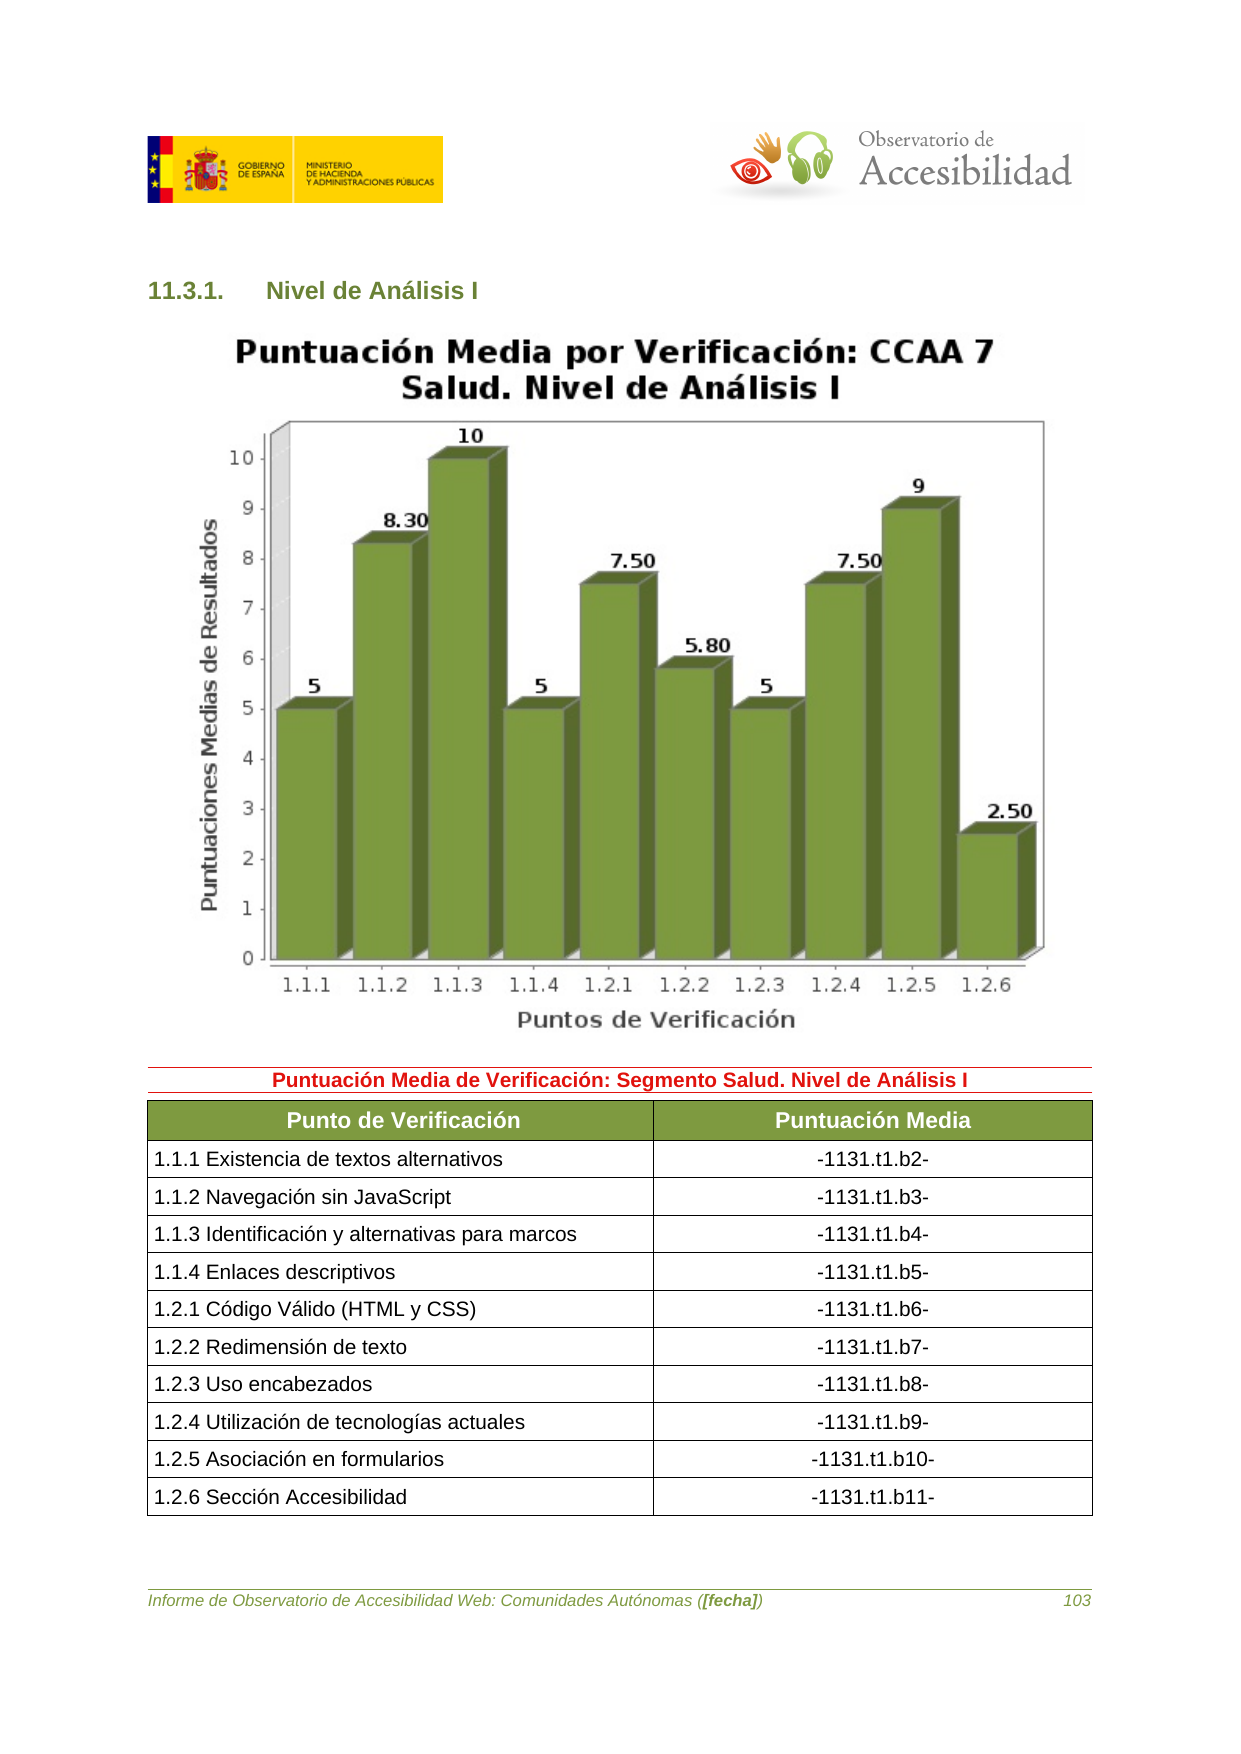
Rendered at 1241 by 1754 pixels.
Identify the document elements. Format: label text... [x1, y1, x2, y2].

table_cell 1.2.4 Utilización de tecnologías actuales [148, 1403, 653, 1440]
picture [178, 332, 1062, 1042]
table_cell -1131.t1.b10- [654, 1441, 1092, 1477]
table_cell -1131.t1.b3- [654, 1178, 1092, 1215]
table_cell 1.1.1 Existencia de textos alternativos [148, 1141, 653, 1177]
table_cell -1131.t1.b8- [654, 1366, 1092, 1402]
table_cell 1.2.6 Sección Accesibilidad [148, 1478, 653, 1515]
table_cell -1131.t1.b4- [654, 1216, 1092, 1252]
table_cell 1.2.2 Redimensión de texto [148, 1328, 653, 1365]
table_cell 1.2.1 Código Válido (HTML y CSS) [148, 1291, 653, 1327]
table_cell 1.1.4 Enlaces descriptivos [148, 1253, 653, 1290]
picture [710, 122, 1086, 205]
table_cell 1.2.3 Uso encabezados [148, 1366, 653, 1402]
table_cell -1131.t1.b9- [654, 1403, 1092, 1440]
table_cell 1.1.3 Identificación y alternativas para marcos [148, 1216, 653, 1252]
table_cell -1131.t1.b5- [654, 1253, 1092, 1290]
table_cell 1.1.2 Navegación sin JavaScript [148, 1178, 653, 1215]
table_cell 1.2.5 Asociación en formularios [148, 1441, 653, 1477]
table_cell -1131.t1.b6- [654, 1291, 1092, 1327]
table_header Puntuación Media [654, 1101, 1092, 1140]
list Nivel de Análisis I [148, 276, 1092, 304]
table_header Punto de Verificación [148, 1101, 653, 1140]
picture [147, 136, 443, 203]
text Puntuación Media de Verificación: Segmento Salud. Nivel de Análisis I [148, 1068, 1092, 1092]
table_cell -1131.t1.b11- [654, 1478, 1092, 1515]
table_cell -1131.t1.b2- [654, 1141, 1092, 1177]
table_cell -1131.t1.b7- [654, 1328, 1092, 1365]
